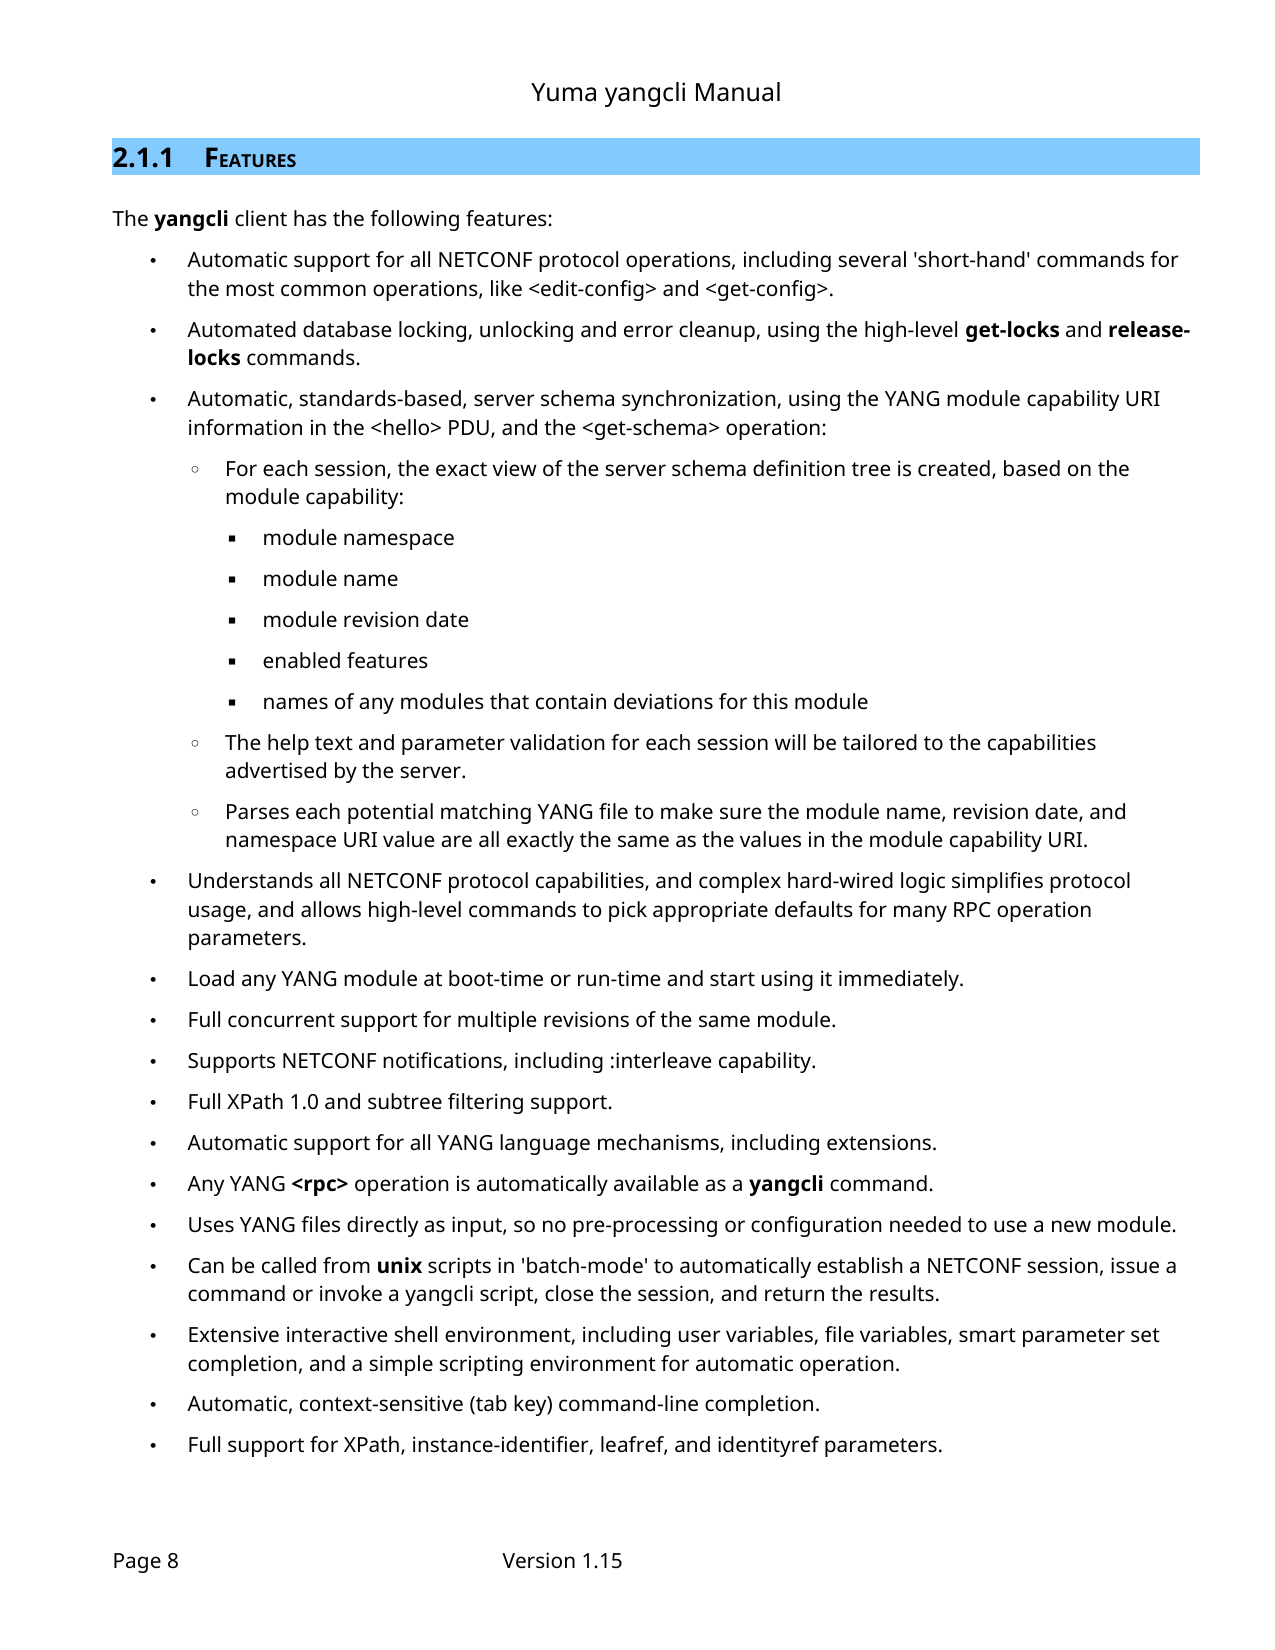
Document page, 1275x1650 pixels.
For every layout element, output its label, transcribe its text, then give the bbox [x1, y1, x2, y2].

subtitle Features [112, 138, 1200, 175]
list Understands all NETCONF protocol capabilities, and complex hard-wired logic simplifies protocol usage, and allows high-level commands to pick appropriate defaults for many RPC operation parameters. [150, 866, 1200, 952]
list Extensive interactive shell environment, including user variables, file variables, smart parameter set completion, and a simple scripting environment for automatic operation. [150, 1320, 1200, 1377]
list Uses YANG files directly as input, so no pre-processing or configuration needed to use a new module. [150, 1210, 1200, 1238]
list Automatic, standards-based, server schema synchronization, using the YANG module capability URI information in the <hello> PDU, and the <get-schema> operation: [150, 384, 1200, 441]
text The yangcli client has the following features: [112, 204, 1200, 233]
list Full XPath 1.0 and subtree filtering support. [150, 1087, 1200, 1116]
list Can be called from unix scripts in 'batch-mode' to automatically establish a NETCONF session, issue a command or invoke a yangcli script, close the session, and return the results. [150, 1251, 1200, 1308]
list Full concurrent support for multiple revisions of the same module. [150, 1005, 1200, 1034]
list Parses each potential matching YANG file to make sure the module name, revision date, and namespace URI value are all exactly the same as the values in the module capability URI. [187, 797, 1200, 854]
list Automatic, context-sensitive (tab key) command-line completion. [150, 1389, 1200, 1418]
list Automatic support for all YANG language mechanisms, including extensions. [150, 1128, 1200, 1156]
list Automatic support for all NETCONF protocol operations, including several 'short-hand' commands for the most common operations, like <edit-config> and <get-config>. [150, 246, 1200, 302]
list The help text and parameter validation for each session will be tailored to the capabilities advertised by the server. [187, 728, 1200, 784]
list Full support for XPath, instance-identifier, leafref, and identityref parameters. [150, 1431, 1200, 1459]
list Supports NETCONF notifications, including :interleave capability. [150, 1046, 1200, 1074]
list Automated database locking, unlocking and error cleanup, using the high-level get-locks and release-locks commands. [150, 315, 1200, 372]
list module name [225, 564, 1200, 592]
list Load any YANG module at boot-time or run-time and start using it immediately. [150, 964, 1200, 993]
list module namespace [225, 523, 1200, 551]
list Any YANG <rpc> operation is automatically available as a yangcli command. [150, 1169, 1200, 1197]
list For each session, the exact view of the server schema definition tree is created, based on the module capability: [187, 454, 1200, 511]
list enabled features [225, 646, 1200, 674]
list names of any modules that contain deviations for this module [225, 687, 1200, 715]
list module revision date [225, 605, 1200, 633]
